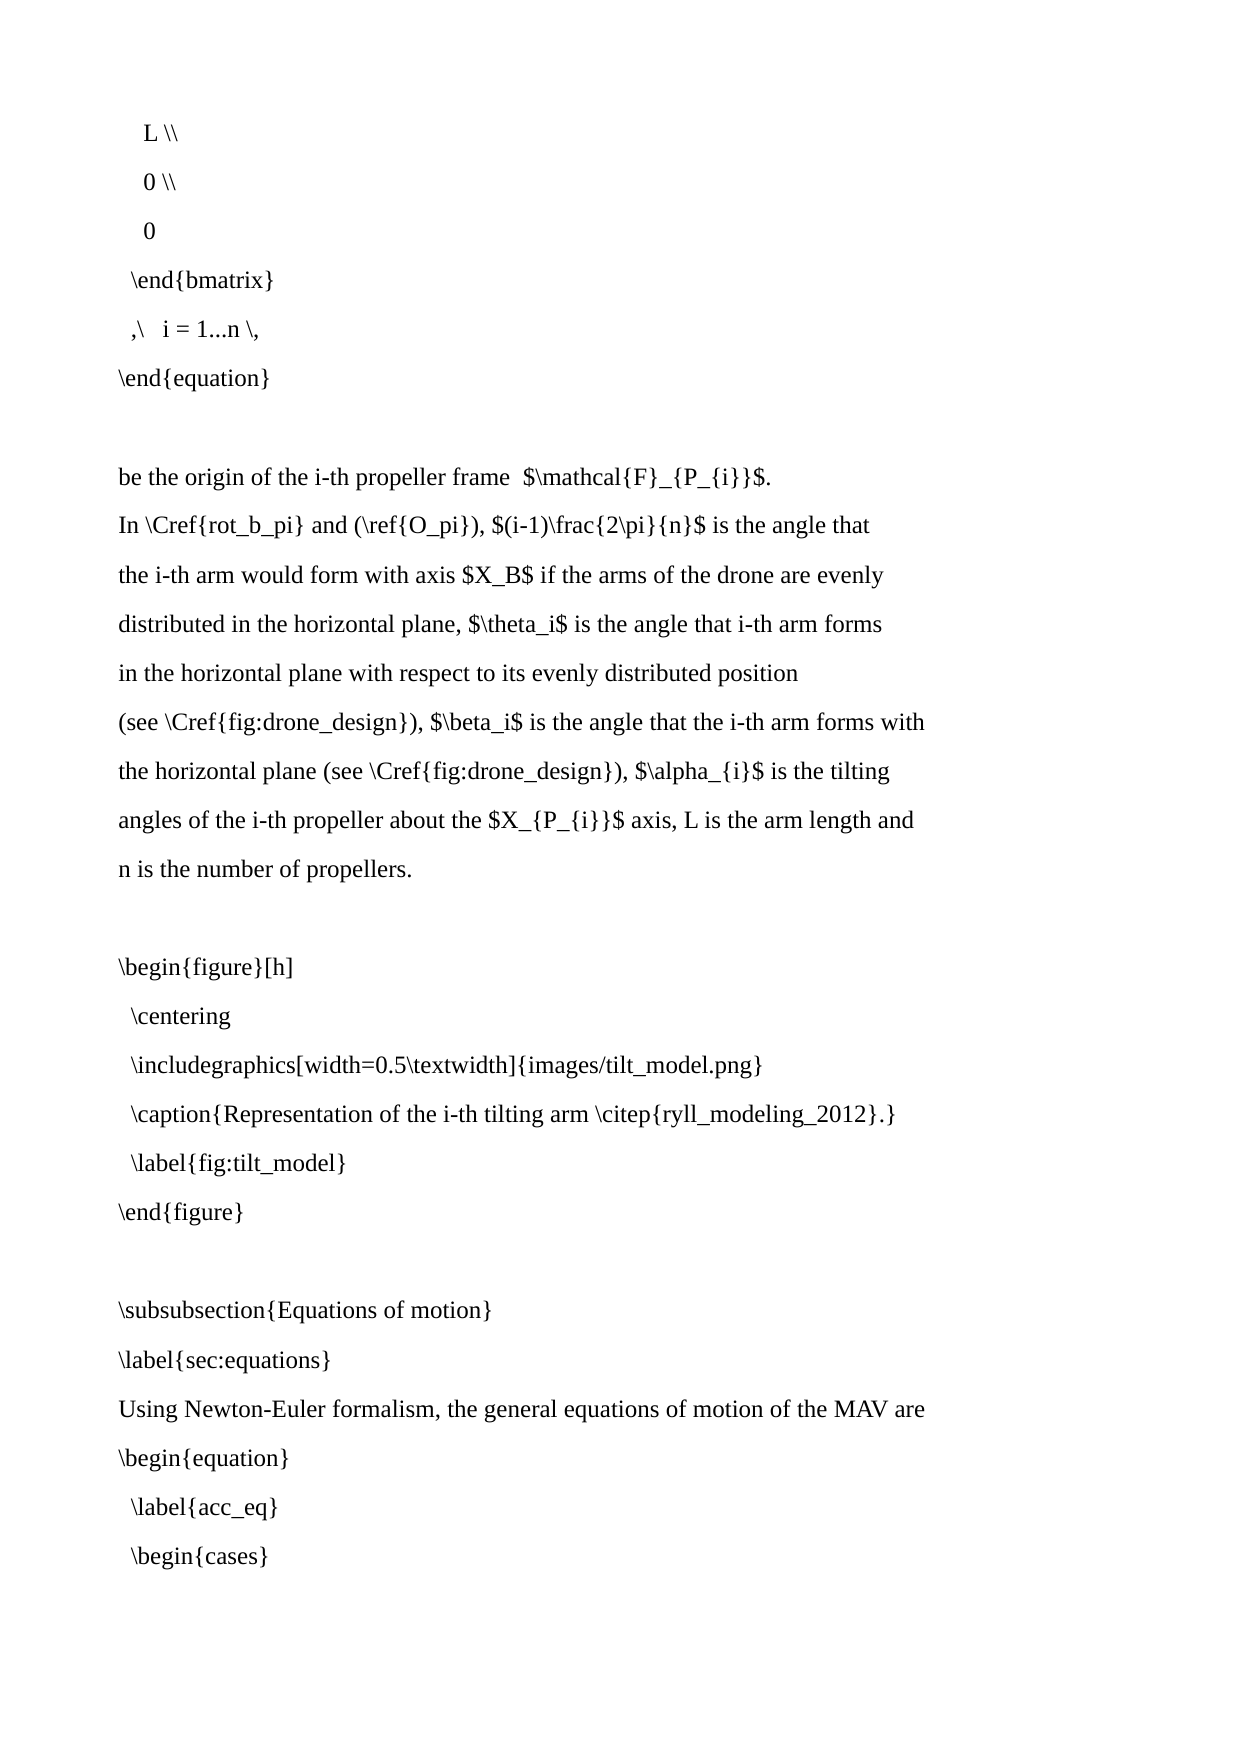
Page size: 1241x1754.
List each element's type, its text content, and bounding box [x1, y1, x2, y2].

text \end{figure} [118, 1197, 1122, 1226]
text angles of the i-th propeller about the $X_{P_{i}}$ axis, L is the arm length and [118, 805, 1122, 834]
text the horizontal plane (see \Cref{fig:drone_design}), $\alpha_{i}$ is the tilting [118, 756, 1122, 785]
text 0 \\ [118, 167, 1122, 196]
text n is the number of propellers. [118, 854, 1122, 883]
text L \\ [118, 118, 1122, 147]
text the i-th arm would form with axis $X_B$ if the arms of the drone are evenly [118, 560, 1122, 588]
text \label{acc_eq} [118, 1492, 1122, 1521]
text \label{fig:tilt_model} [118, 1148, 1122, 1177]
text distributed in the horizontal plane, $\theta_i$ is the angle that i-th arm forms [118, 609, 1122, 637]
text \begin{figure}[h] [118, 952, 1122, 981]
text \caption{Representation of the i-th tilting arm \citep{ryll_modeling_2012}.} [118, 1099, 1122, 1128]
text \end{equation} [118, 363, 1122, 392]
text 0 [118, 216, 1122, 245]
text (see \Cref{fig:drone_design}), $\beta_i$ is the angle that the i-th arm forms with [118, 707, 1122, 736]
text \end{bmatrix} [118, 265, 1122, 294]
text \centering [118, 1001, 1122, 1030]
text \begin{equation} [118, 1443, 1122, 1472]
text In \Cref{rot_b_pi} and (\ref{O_pi}), $(i-1)\frac{2\pi}{n}$ is the angle that [118, 511, 1122, 539]
text \includegraphics[width=0.5\textwidth]{images/tilt_model.png} [118, 1050, 1122, 1079]
text be the origin of the i-th propeller frame $\mathcal{F}_{P_{i}}$. [118, 462, 1122, 490]
text \label{sec:equations} [118, 1345, 1122, 1373]
text ,\ i = 1...n \, [118, 314, 1122, 343]
text \subsubsection{Equations of motion} [118, 1296, 1122, 1324]
text Using Newton-Euler formalism, the general equations of motion of the MAV are [118, 1394, 1122, 1422]
text \begin{cases} [118, 1541, 1122, 1570]
text in the horizontal plane with respect to its evenly distributed position [118, 658, 1122, 687]
